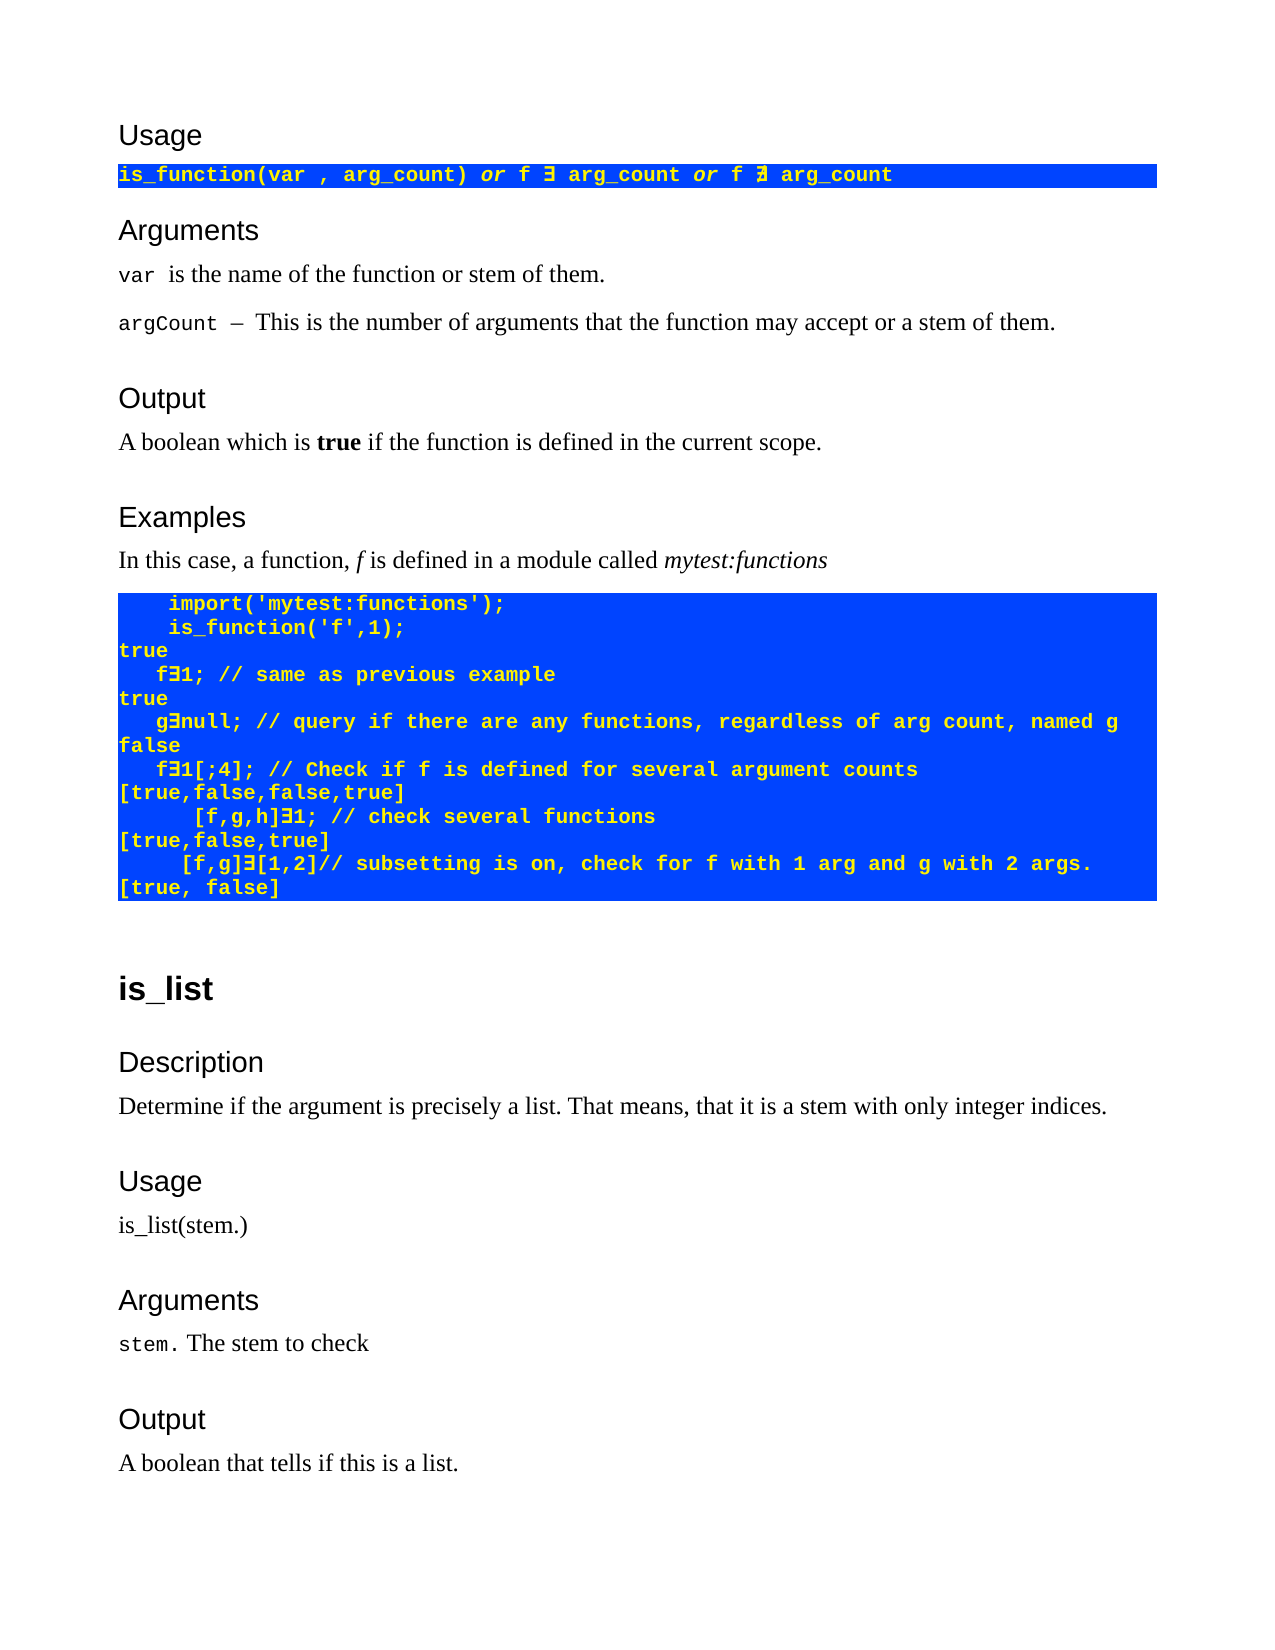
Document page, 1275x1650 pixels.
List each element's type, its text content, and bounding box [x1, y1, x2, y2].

subtitle Usage [118, 118, 1157, 152]
text f∃1[;4]; // Check if f is defined for several argument counts [118, 759, 1157, 782]
text [true, false] [118, 877, 1157, 901]
text argCount – This is the number of arguments that the function may accept or a stem of them. [118, 307, 1157, 337]
subtitle is_list [118, 969, 1157, 1008]
subtitle Description [118, 1045, 1157, 1079]
text false [118, 735, 1157, 759]
text In this case, a function, f is defined in a module called mytest:functions [118, 546, 1157, 574]
subtitle Arguments [118, 1282, 1157, 1316]
subtitle Output [118, 1402, 1157, 1436]
text [f,g,h]∃1; // check several functions [118, 806, 1157, 830]
text stem. The stem to check [118, 1328, 1157, 1358]
subtitle Arguments [118, 213, 1157, 246]
subtitle Output [118, 381, 1157, 414]
text var is the name of the function or stem of them. [118, 259, 1157, 288]
subtitle Examples [118, 499, 1157, 533]
text [true,false,false,true] [118, 782, 1157, 806]
text g∃null; // query if there are any functions, regardless of arg count, named g [118, 711, 1157, 735]
text A boolean which is true if the function is defined in the current scope. [118, 427, 1157, 456]
text is_list(stem.) [118, 1210, 1157, 1239]
text true [118, 641, 1157, 664]
subtitle Usage [118, 1164, 1157, 1197]
text import('mytest:functions'); [118, 593, 1157, 617]
text is_function('f',1); [118, 617, 1157, 641]
text [f,g]∃[1,2]// subsetting is on, check for f with 1 arg and g with 2 args. [118, 853, 1157, 877]
text Determine if the argument is precisely a list. That means, that it is a stem with only integer indices. [118, 1091, 1157, 1120]
text A boolean that tells if this is a list. [118, 1448, 1157, 1477]
text is_function(var , arg_count) or f ∃ arg_count or f ∄ arg_count [118, 164, 1157, 188]
text [true,false,true] [118, 830, 1157, 853]
text true [118, 688, 1157, 711]
text f∃1; // same as previous example [118, 664, 1157, 688]
